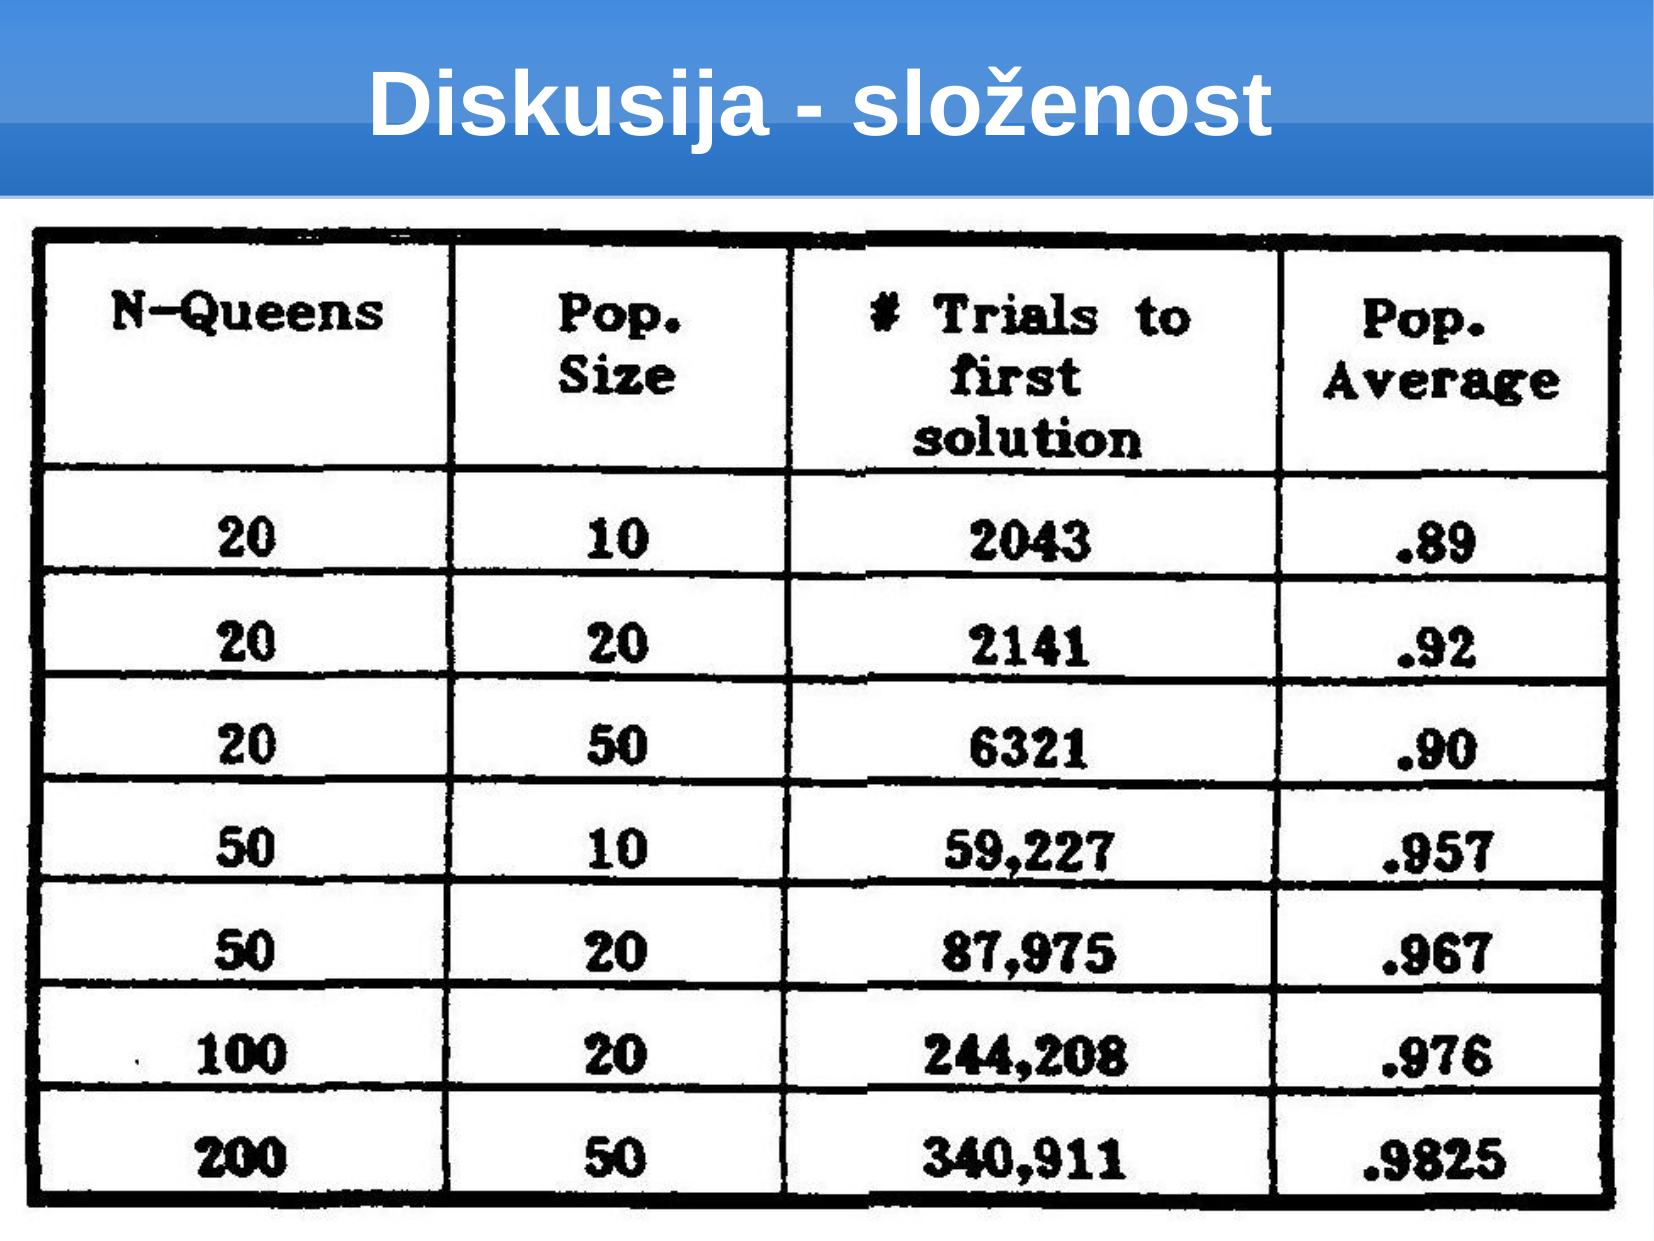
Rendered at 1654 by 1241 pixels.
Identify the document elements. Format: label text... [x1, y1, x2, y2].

picture [0, 0, 1654, 1241]
title Diskusija - složenost [76, 7, 1565, 199]
